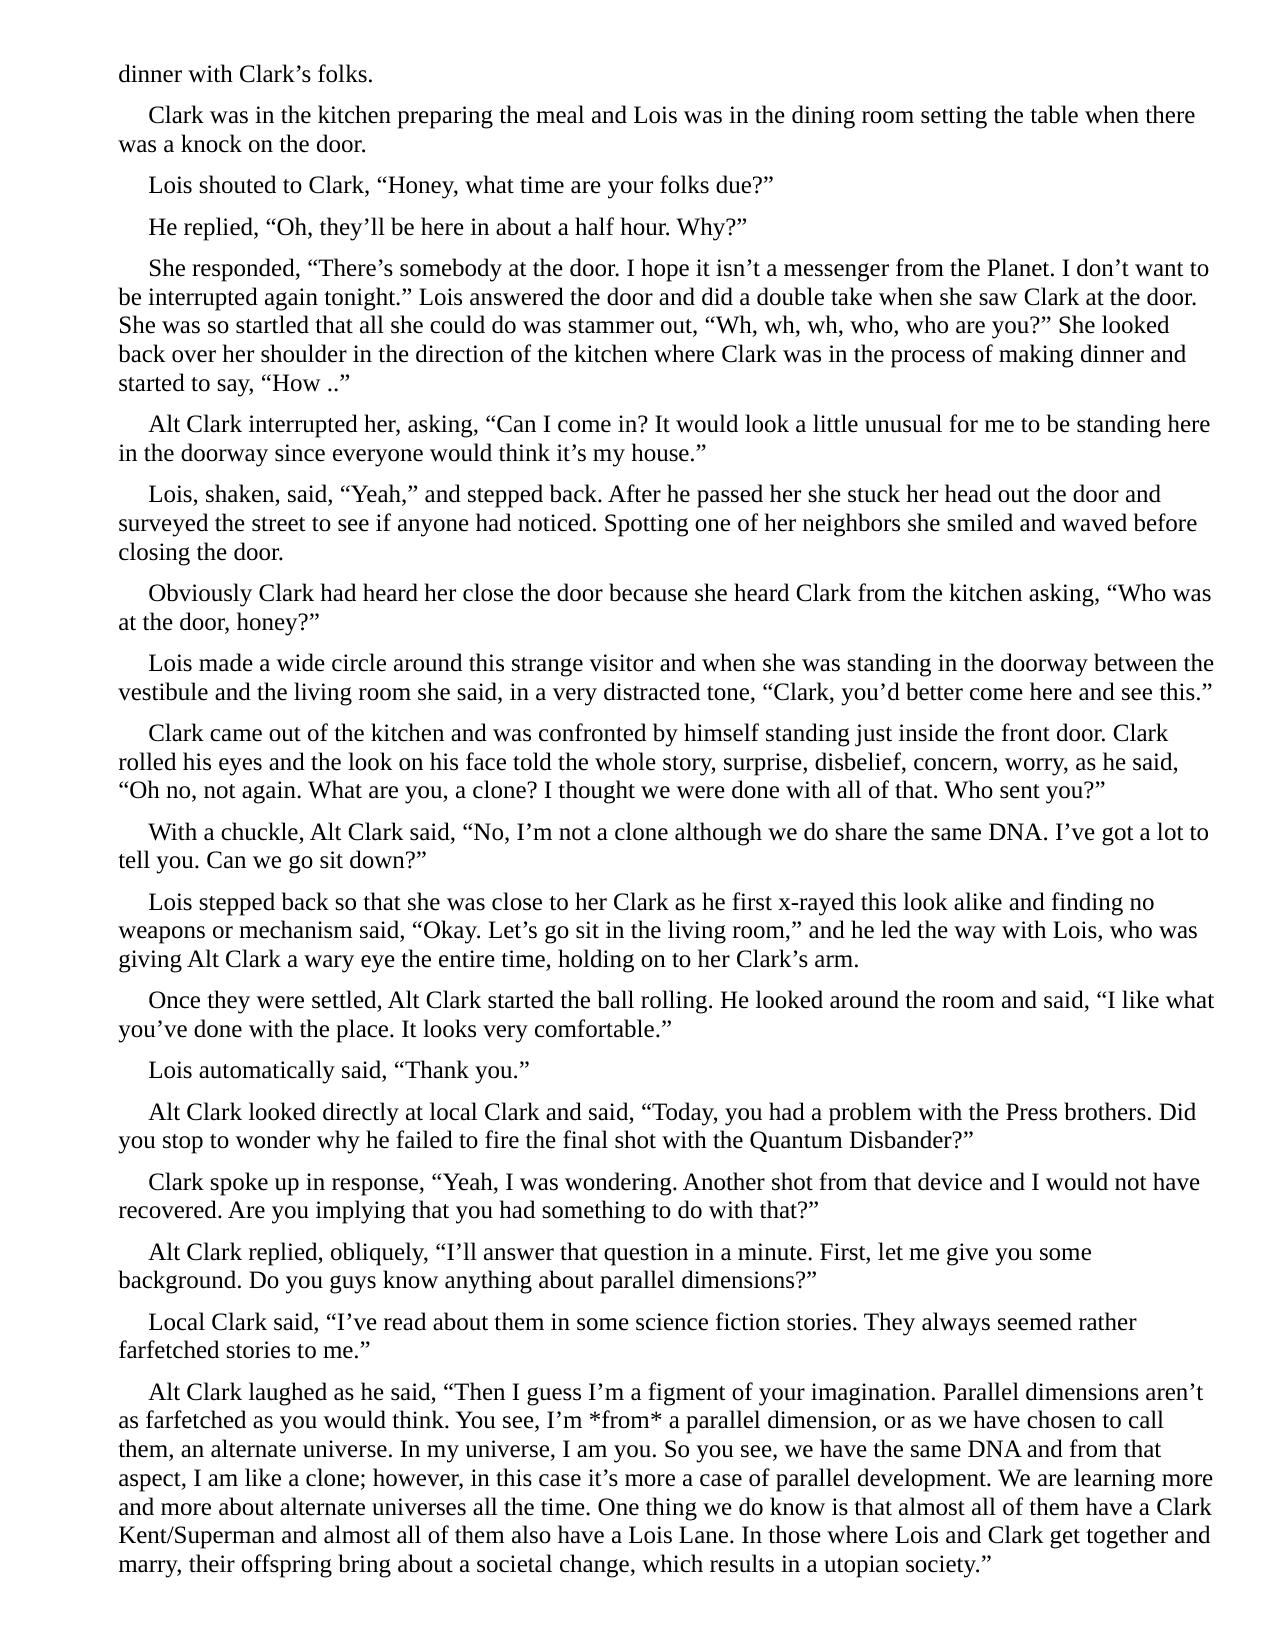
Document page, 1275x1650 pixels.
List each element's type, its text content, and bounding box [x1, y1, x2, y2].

text She responded, “There’s somebody at the door. I hope it isn’t a messenger from the Planet. I don’t want to be interrupted again tonight.” Lois answered the door and did a double take when she saw Clark at the door. She was so startled that all she could do was stammer out, “Wh, wh, wh, who, who are you?” She looked back over her shoulder in the direction of the kitchen where Clark was in the process of making dinner and started to say, “How ..” [118, 253, 1216, 397]
text Lois automatically said, “Thank you.” [118, 1055, 1216, 1084]
text Obviously Clark had heard her close the door because she heard Clark from the kitchen asking, “Who was at the door, honey?” [118, 578, 1216, 635]
text Alt Clark looked directly at local Clark and said, “Today, you had a problem with the Press brothers. Did you stop to wonder why he failed to fire the final shot with the Quantum Disbander?” [118, 1097, 1216, 1154]
text Once they were settled, Alt Clark started the ball rolling. He looked around the room and said, “I like what you’ve done with the place. It looks very comfortable.” [118, 985, 1216, 1043]
text Clark was in the kitchen preparing the meal and Lois was in the dining room setting the table when there was a knock on the door. [118, 100, 1216, 158]
text Clark spoke up in response, “Yeah, I was wondering. Another shot from that device and I would not have recovered. Are you implying that you had something to do with that?” [118, 1167, 1216, 1224]
text Clark came out of the kitchen and was confronted by himself standing just inside the front door. Clark rolled his eyes and the look on his face told the whole story, surprise, disbelief, concern, worry, as he said, “Oh no, not again. What are you, a clone? I thought we were done with all of that. Who sent you?” [118, 718, 1216, 804]
text Lois made a wide circle around this strange visitor and when she was standing in the doorway between the vestibule and the living room she said, in a very distracted tone, “Clark, you’d better come here and see this.” [118, 648, 1216, 705]
text Lois shouted to Clark, “Honey, what time are your folks due?” [118, 170, 1216, 199]
text Local Clark said, “I’ve read about them in some science fiction stories. They always seemed rather farfetched stories to me.” [118, 1307, 1216, 1364]
text Lois stepped back so that she was close to her Clark as he first x-rayed this look alike and finding no weapons or mechanism said, “Okay. Let’s go sit in the living room,” and he led the way with Lois, who was giving Alt Clark a wary eye the entire time, holding on to her Clark’s arm. [118, 887, 1216, 973]
text Alt Clark laughed as he said, “Then I guess I’m a figment of your imagination. Parallel dimensions aren’t as farfetched as you would think. You see, I’m *from* a parallel dimension, or as we have chosen to call them, an alternate universe. In my universe, I am you. So you see, we have the same DNA and from that aspect, I am like a clone; however, in this case it’s more a case of parallel development. We are learning more and more about alternate universes all the time. One thing we do know is that almost all of them have a Clark Kent/Superman and almost all of them also have a Lois Lane. In those where Lois and Clark get together and marry, their offspring bring about a societal change, which results in a utopian society.” [118, 1377, 1216, 1578]
text dinner with Clark’s folks. [118, 59, 1216, 88]
text Alt Clark interrupted her, asking, “Can I come in? It would look a little unusual for me to be standing here in the doorway since everyone would think it’s my house.” [118, 409, 1216, 467]
text Alt Clark replied, obliquely, “I’ll answer that question in a minute. First, let me give you some background. Do you guys know anything about parallel dimensions?” [118, 1237, 1216, 1294]
text Lois, shaken, said, “Yeah,” and stepped back. After he passed her she stuck her head out the door and surveyed the street to see if anyone had noticed. Spotting one of her neighbors she smiled and waved before closing the door. [118, 479, 1216, 565]
text With a chuckle, Alt Clark said, “No, I’m not a clone although we do share the same DNA. I’ve got a lot to tell you. Can we go sit down?” [118, 817, 1216, 874]
text He replied, “Oh, they’ll be here in about a half hour. Why?” [118, 212, 1216, 240]
